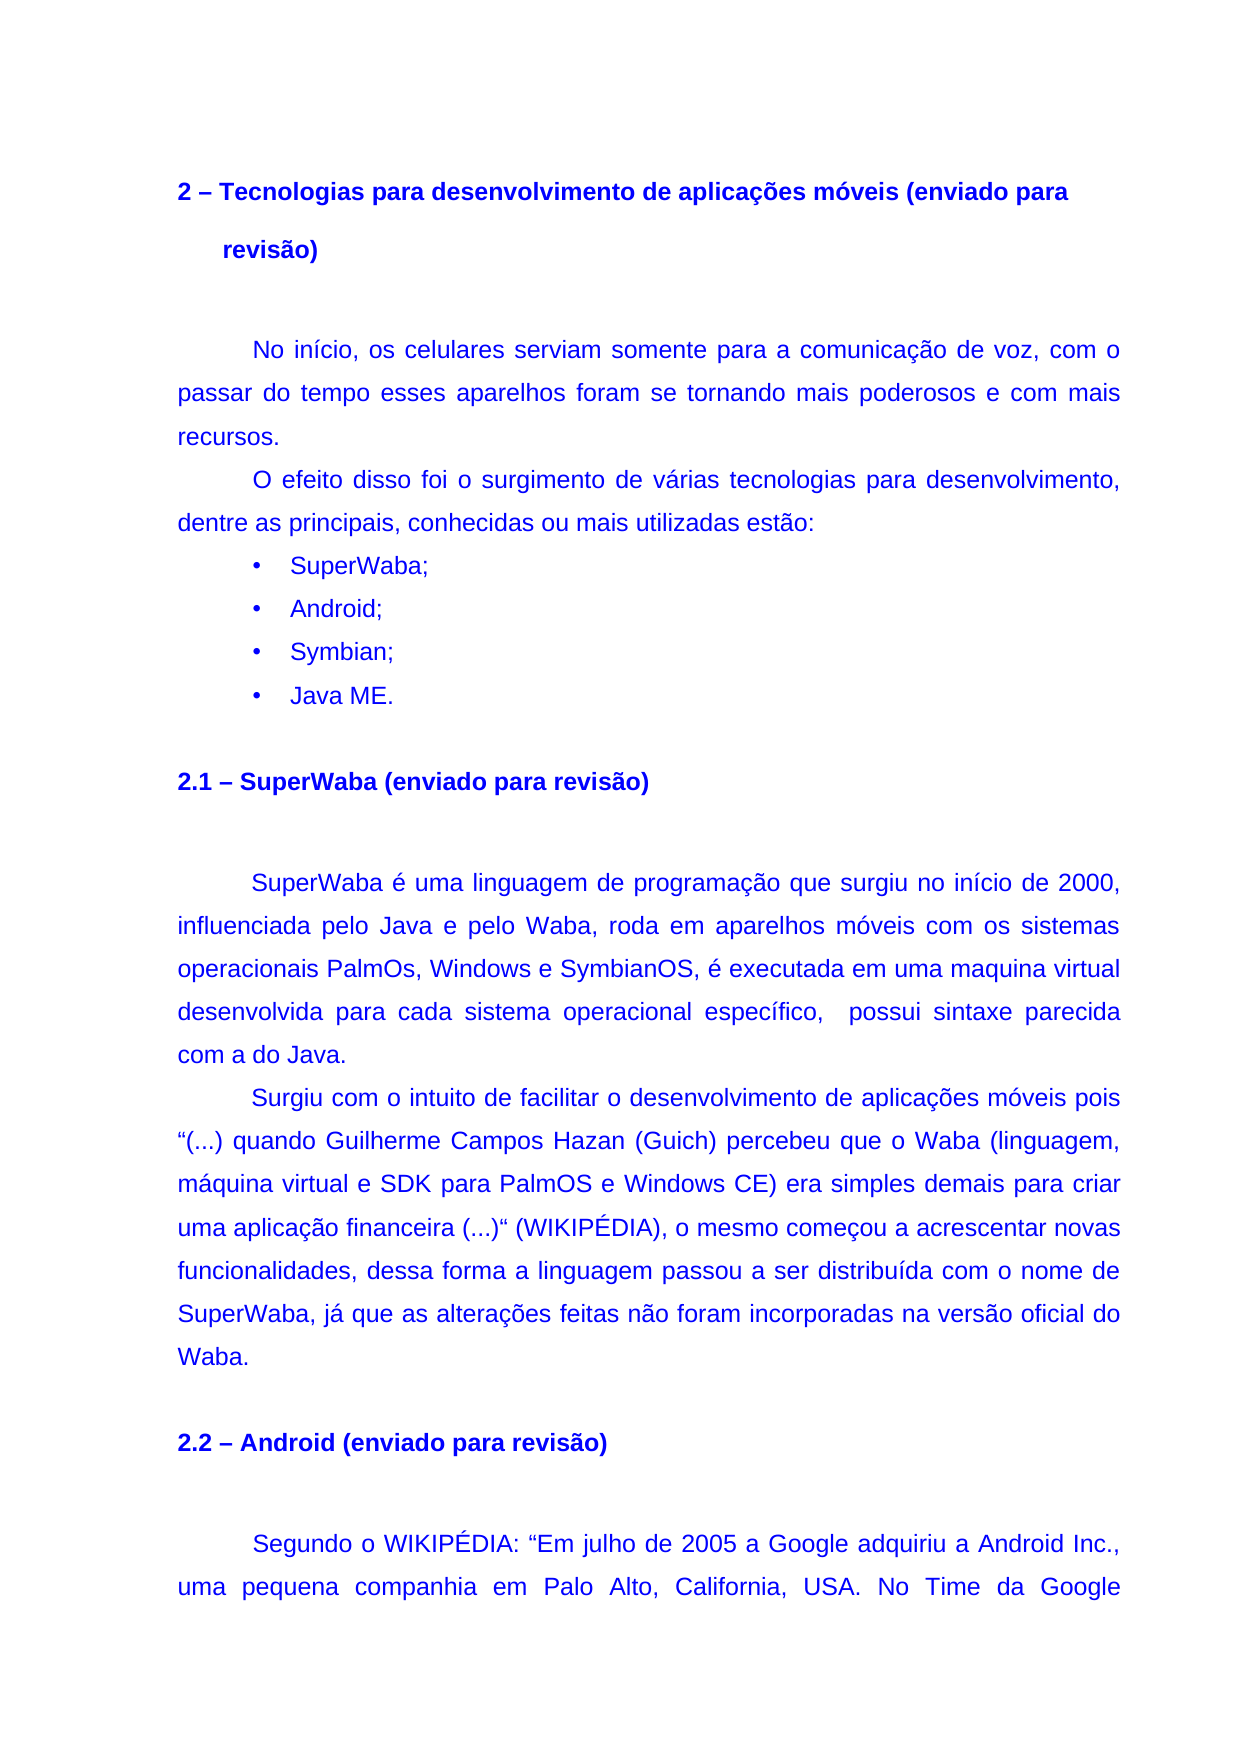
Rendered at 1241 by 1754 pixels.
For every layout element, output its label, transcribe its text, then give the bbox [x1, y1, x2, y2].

list Java ME. [252, 681, 1122, 709]
text Segundo o WIKIPÉDIA: “Em julho de 2005 a Google adquiriu a Android Inc., uma pequena companhia em Palo Alto, California, USA. No Time da Google [177, 1529, 1122, 1601]
text O efeito disso foi o surgimento de várias tecnologias para desenvolvimento, dentre as principais, conhecidas ou mais utilizadas estão: [177, 465, 1122, 537]
subtitle 2.1 – SuperWaba (enviado para revisão) [177, 767, 1122, 796]
subtitle 2 – Tecnologias para desenvolvimento de aplicações móveis (enviado para revisão) [177, 177, 1122, 263]
list Android; [252, 594, 1122, 623]
text No início, os celulares serviam somente para a comunicação de voz, com o passar do tempo esses aparelhos foram se tornando mais poderosos e com mais recursos. [177, 335, 1122, 450]
list SuperWaba; [252, 551, 1122, 580]
list Symbian; [252, 637, 1122, 666]
subtitle 2.2 – Android (enviado para revisão) [177, 1428, 1122, 1457]
text Surgiu com o intuito de facilitar o desenvolvimento de aplicações móveis pois “(...) quando Guilherme Campos Hazan (Guich) percebeu que o Waba (linguagem, máquina virtual e SDK para PalmOS e Windows CE) era simples demais para criar uma aplicação financeira (...)“ (WIKIPÉDIA), o mesmo começou a acrescentar novas funcionalidades, dessa forma a linguagem passou a ser distribuída com o nome de SuperWaba, já que as alterações feitas não foram incorporadas na versão oficial do Waba. [177, 1083, 1122, 1371]
text SuperWaba é uma linguagem de programação que surgiu no início de 2000, influenciada pelo Java e pelo Waba, roda em aparelhos móveis com os sistemas operacionais PalmOs, Windows e SymbianOS, é executada em uma maquina virtual desenvolvida para cada sistema operacional específico, possui sintaxe parecida com a do Java. [177, 868, 1122, 1069]
